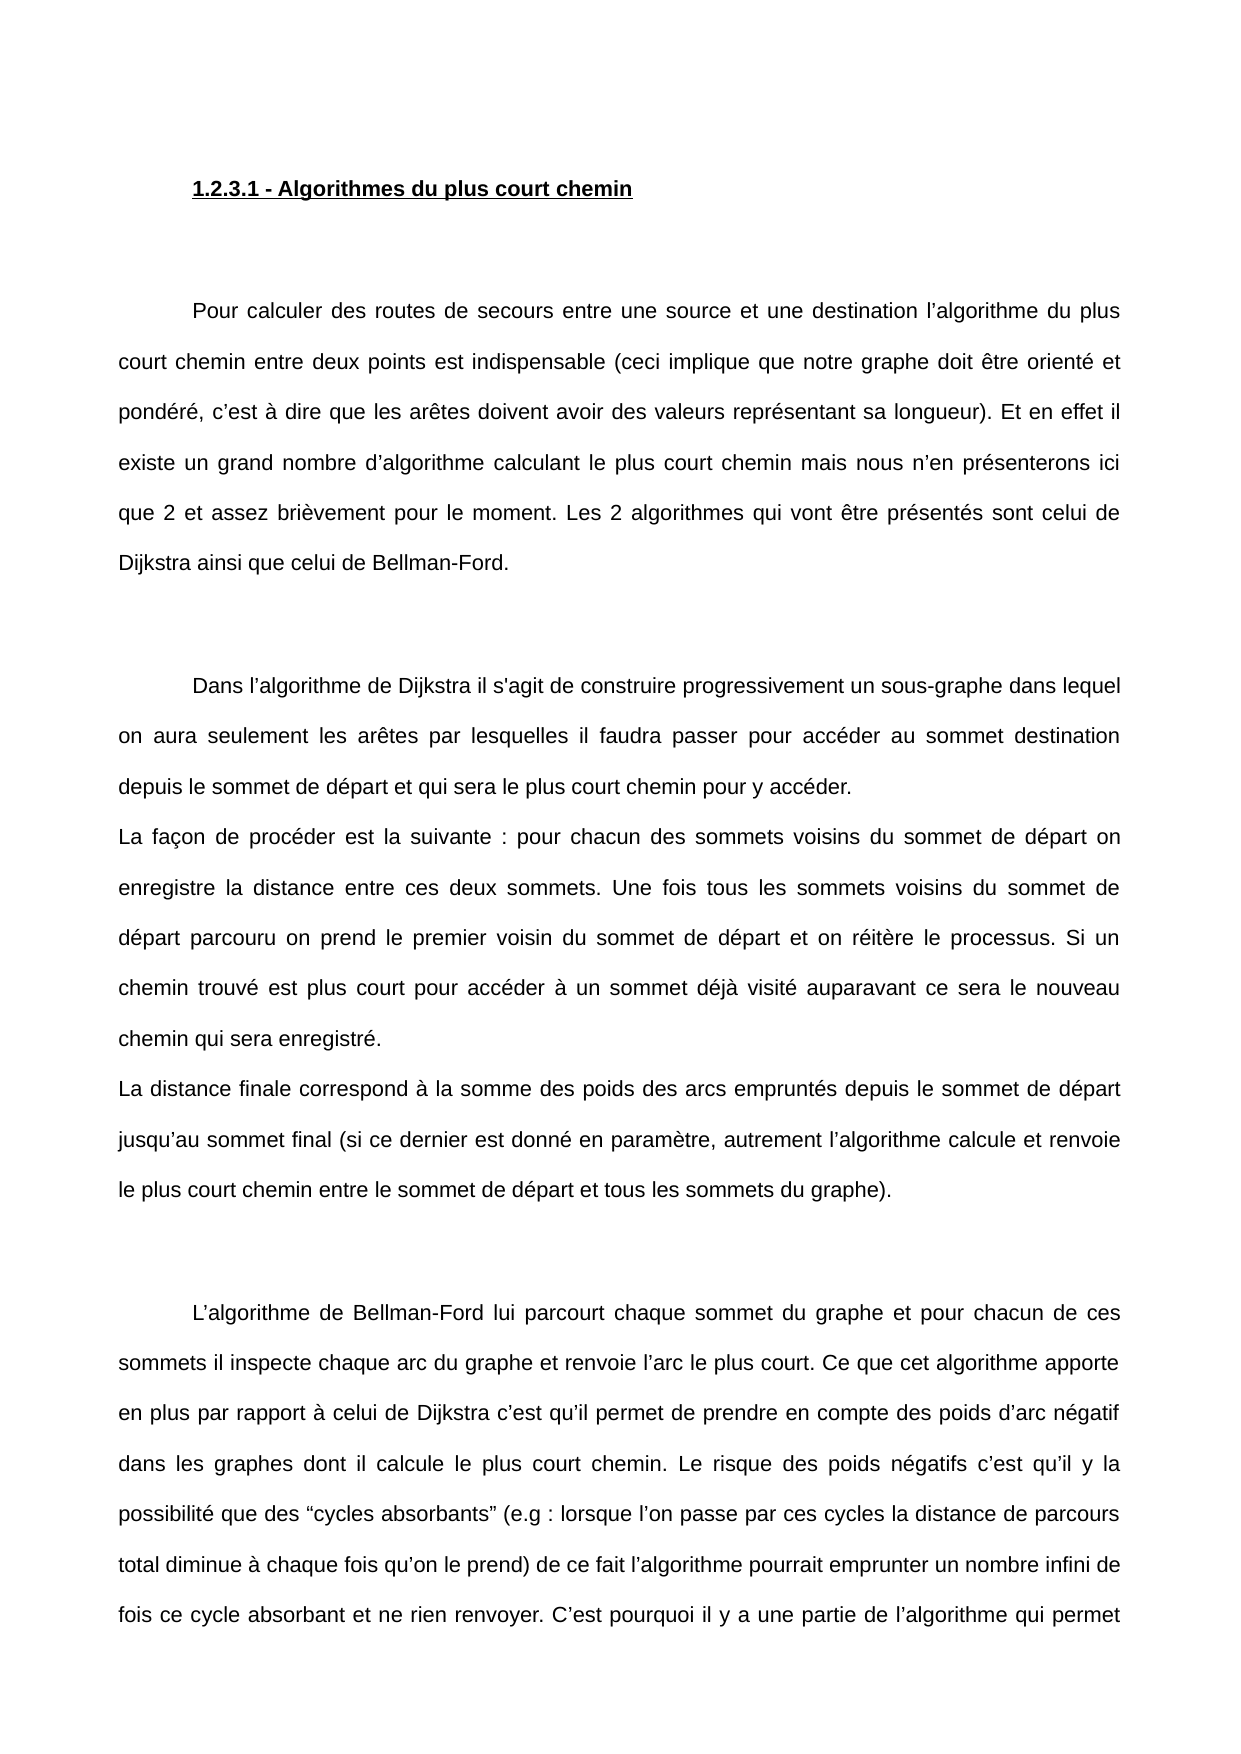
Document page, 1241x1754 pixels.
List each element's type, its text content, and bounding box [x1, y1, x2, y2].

text La distance finale correspond à la somme des poids des arcs empruntés depuis le sommet de départ jusqu’au sommet final (si ce dernier est donné en paramètre, autrement l’algorithme calcule et renvoie le plus court chemin entre le sommet de départ et tous les sommets du graphe). [118, 1076, 1122, 1202]
text Dans l’algorithme de Dijkstra il s'agit de construire progressivement un sous-graphe dans lequel on aura seulement les arêtes par lesquelles il faudra passer pour accéder au sommet destination depuis le sommet de départ et qui sera le plus court chemin pour y accéder. [118, 673, 1122, 799]
text Pour calculer des routes de secours entre une source et une destination l’algorithme du plus court chemin entre deux points est indispensable (ceci implique que notre graphe doit être orienté et pondéré, c’est à dire que les arêtes doivent avoir des valeurs représentant sa longueur). Et en effet il existe un grand nombre d’algorithme calculant le plus court chemin mais nous n’en présenterons ici que 2 et assez brièvement pour le moment. Les 2 algorithmes qui vont être présentés sont celui de Dijkstra ainsi que celui de Bellman-Ford. [118, 298, 1122, 575]
text L’algorithme de Bellman-Ford lui parcourt chaque sommet du graphe et pour chacun de ces sommets il inspecte chaque arc du graphe et renvoie l’arc le plus court. Ce que cet algorithme apporte en plus par rapport à celui de Dijkstra c’est qu’il permet de prendre en compte des poids d’arc négatif dans les graphes dont il calcule le plus court chemin. Le risque des poids négatifs c’est qu’il y la possibilité que des “cycles absorbants” (e.g : lorsque l’on passe par ces cycles la distance de parcours total diminue à chaque fois qu’on le prend) de ce fait l’algorithme pourrait emprunter un nombre infini de fois ce cycle absorbant et ne rien renvoyer. C’est pourquoi il y a une partie de l’algorithme qui permet [118, 1299, 1122, 1627]
text La façon de procéder est la suivante : pour chacun des sommets voisins du sommet de départ on enregistre la distance entre ces deux sommets. Une fois tous les sommets voisins du sommet de départ parcouru on prend le premier voisin du sommet de départ et on réitère le processus. Si un chemin trouvé est plus court pour accéder à un sommet déjà visité auparavant ce sera le nouveau chemin qui sera enregistré. [118, 824, 1122, 1051]
text 1.2.3.1 - Algorithmes du plus court chemin [118, 176, 1122, 201]
